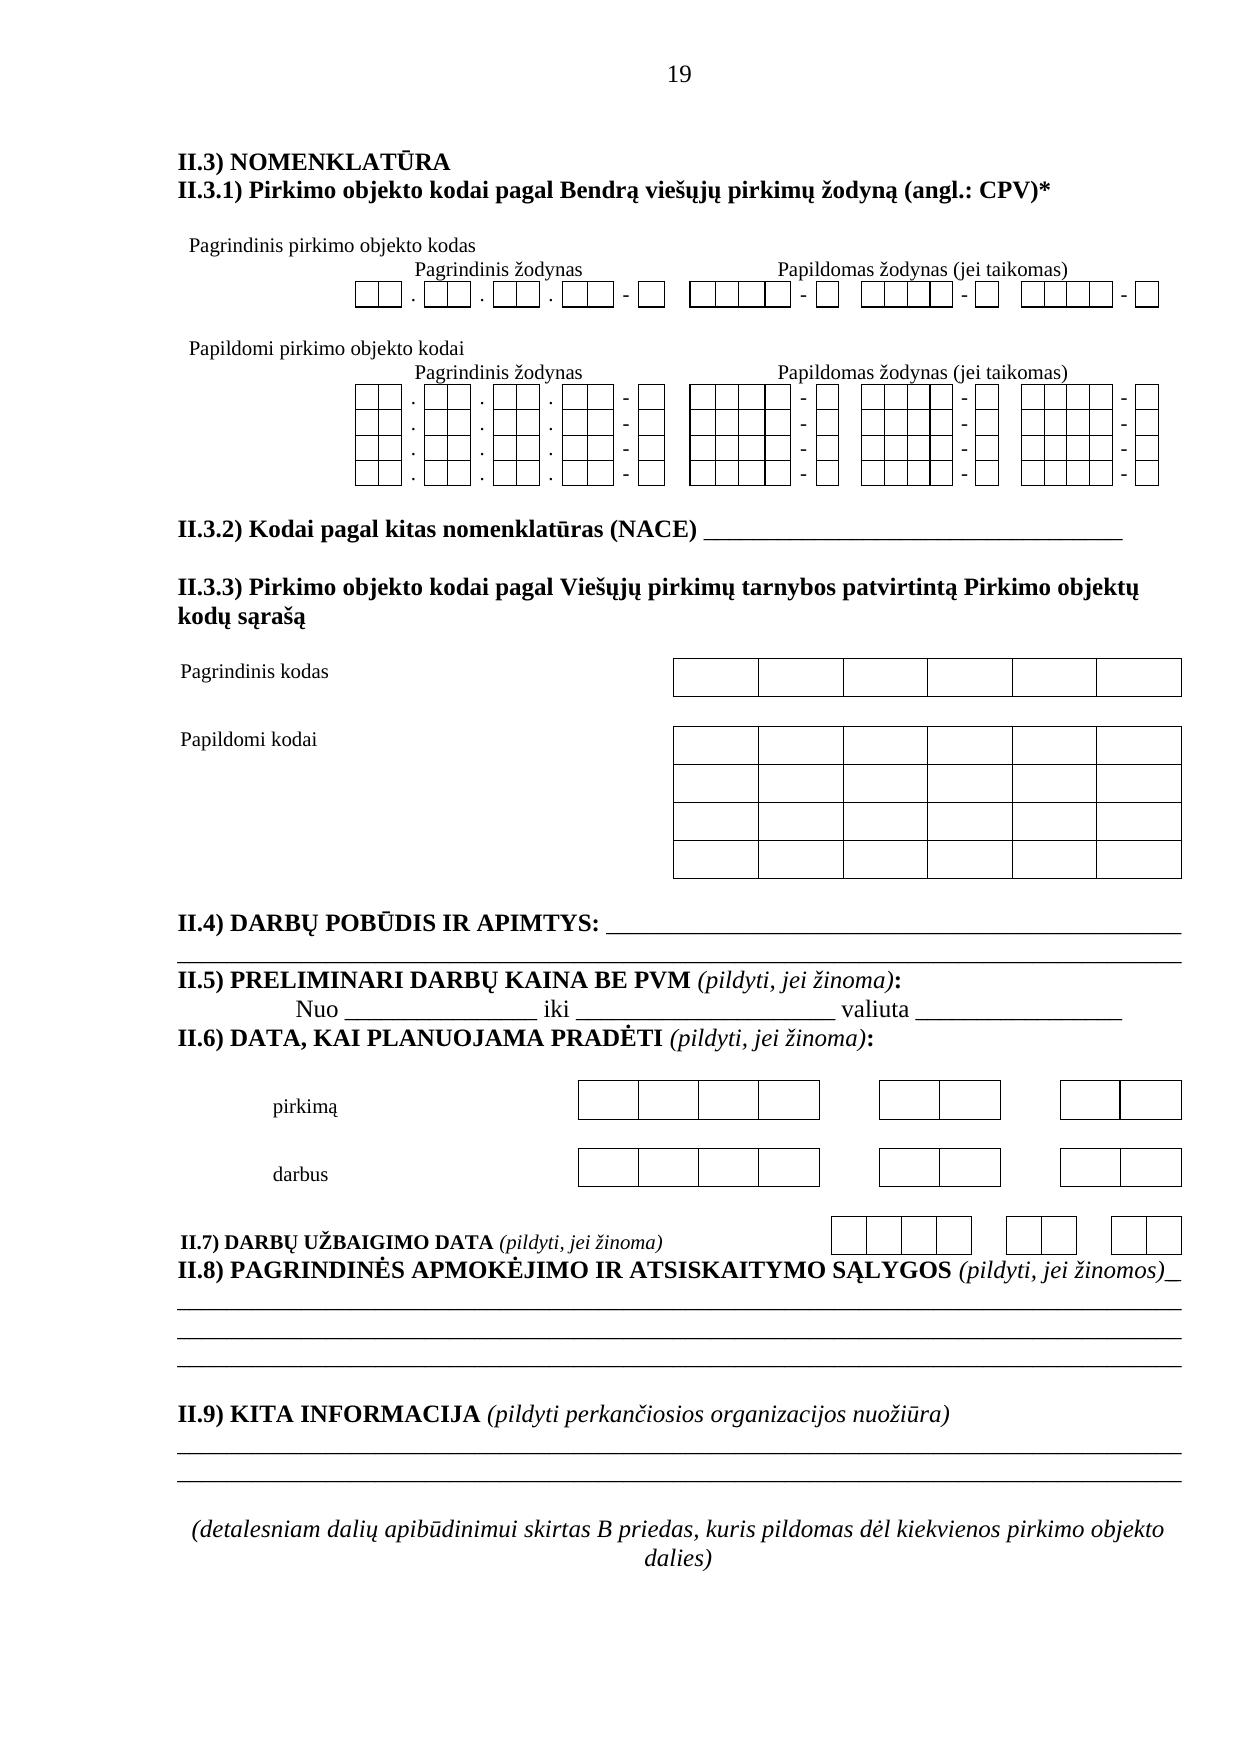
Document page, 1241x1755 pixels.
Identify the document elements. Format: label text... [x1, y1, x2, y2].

table_cell [1067, 461, 1089, 485]
table_cell [588, 436, 613, 459]
table_header [674, 727, 758, 764]
table_cell [184, 460, 333, 485]
table_cell - [791, 435, 816, 459]
table_cell [716, 282, 738, 306]
table_cell . [540, 281, 562, 306]
table_cell [177, 840, 673, 878]
table_header [771, 233, 799, 257]
text II.3.1) Pirkimo objekto kodai pagal Bendrą viešųjų pirkimų žodyną (angl.: CPV)* [177, 176, 1181, 204]
table_cell . [471, 281, 493, 306]
table_cell [563, 436, 587, 459]
table_cell [839, 281, 861, 306]
table_cell [184, 384, 333, 409]
table_header [744, 336, 771, 360]
table_cell [817, 282, 838, 306]
table_header [1112, 1217, 1146, 1254]
table_cell [1159, 384, 1181, 409]
table_cell [639, 461, 664, 485]
table_cell [1067, 385, 1089, 409]
table_cell [885, 436, 907, 459]
table_cell Pagrindinis žodynas [333, 360, 664, 384]
table_header [1077, 1216, 1111, 1254]
table_cell [716, 410, 738, 434]
table_cell [759, 765, 843, 802]
table_header [177, 1148, 270, 1186]
table_cell [691, 461, 715, 485]
table_cell [588, 461, 613, 485]
table_cell [766, 385, 790, 409]
table_cell [1013, 841, 1096, 878]
table_cell [448, 436, 470, 459]
table_cell [356, 461, 378, 485]
table_cell - [953, 281, 975, 306]
table_cell [976, 385, 998, 409]
table_cell [184, 281, 333, 306]
table_cell [844, 841, 927, 878]
table_header [928, 727, 1012, 764]
table_header [1163, 336, 1181, 360]
table_cell [844, 765, 927, 802]
table_cell [425, 410, 447, 434]
table_header darbus [270, 1148, 578, 1186]
table_cell [356, 410, 378, 434]
table_cell [639, 436, 664, 459]
table_cell - [614, 435, 638, 459]
table_cell - [791, 384, 816, 409]
table_cell [908, 410, 929, 434]
table_header [1013, 659, 1096, 696]
text II.4) Darbų pobūdis ir apimtys: [177, 908, 1181, 937]
table_header [664, 336, 690, 360]
table_cell [448, 385, 470, 409]
table_cell [588, 385, 613, 409]
table_header [1097, 727, 1181, 764]
table_cell [999, 460, 1021, 485]
table_cell [665, 384, 689, 409]
table_header [832, 1217, 866, 1254]
table_cell [1090, 461, 1112, 485]
table_header [639, 1081, 698, 1118]
table_cell - [614, 460, 638, 485]
table_cell [908, 461, 929, 485]
table_cell [665, 281, 689, 306]
table_cell [356, 385, 378, 409]
table_header [771, 336, 799, 360]
table_cell [563, 385, 587, 409]
table_cell [908, 436, 929, 459]
table_cell - [1113, 460, 1135, 485]
table_cell [999, 435, 1021, 459]
table_cell [976, 282, 998, 306]
table_cell [885, 282, 907, 306]
table_cell [1067, 436, 1089, 459]
table_cell [817, 410, 838, 434]
table_cell [739, 385, 764, 409]
table_cell [1097, 841, 1181, 878]
table_cell [862, 282, 884, 306]
table_cell [333, 384, 355, 409]
table_cell [928, 841, 1012, 878]
table_cell [517, 436, 539, 459]
table_header [880, 1081, 939, 1118]
table_header [639, 233, 664, 257]
table_cell - [791, 281, 816, 306]
table_header [744, 233, 771, 257]
table_cell [862, 410, 884, 434]
table_cell [817, 436, 838, 459]
table_cell - [1113, 384, 1135, 409]
table_cell . [540, 460, 562, 485]
table_cell [691, 436, 715, 459]
table_cell [494, 436, 516, 459]
table_cell - [614, 384, 638, 409]
table_cell [739, 282, 764, 306]
table_cell [739, 436, 764, 459]
table_header [1001, 1148, 1060, 1186]
table_cell . [402, 281, 424, 306]
table_cell [184, 360, 333, 384]
table_cell [1136, 461, 1158, 485]
table_cell [1013, 765, 1096, 802]
table_header [639, 336, 664, 360]
table_cell [379, 282, 401, 306]
table_cell [333, 281, 355, 306]
table_cell . [471, 460, 493, 485]
table_header [699, 1149, 758, 1186]
table_cell [931, 282, 952, 306]
table_cell [691, 385, 715, 409]
table_cell [177, 802, 673, 840]
table_header [690, 336, 715, 360]
table_cell - [614, 409, 638, 434]
table_header [1013, 727, 1096, 764]
text II.3.2) Kodai pagal kitas nomenklatūras (NACE) [177, 514, 1181, 543]
table_header [928, 659, 1012, 696]
table_cell [931, 461, 952, 485]
table_cell [177, 764, 673, 802]
table_cell - [791, 409, 816, 434]
text II.3) NOMENKLATŪRA [177, 147, 1181, 176]
table_cell - [1113, 435, 1135, 459]
table_cell [177, 360, 184, 384]
table_cell [1136, 385, 1158, 409]
table_header [639, 1149, 698, 1186]
table_cell [674, 765, 758, 802]
table_cell [885, 410, 907, 434]
table_cell Papildomas žodynas (jei taikomas) [664, 360, 1181, 384]
table_cell . [471, 409, 493, 434]
table_header [972, 1216, 1006, 1254]
table_cell [931, 410, 952, 434]
table_cell [665, 460, 689, 485]
table_cell [739, 461, 764, 485]
table_cell [184, 409, 333, 434]
table_cell . [471, 384, 493, 409]
table_cell [1090, 410, 1112, 434]
table_cell [931, 436, 952, 459]
text II.9) KITA INFORMACIJA (pildyti perkančiosios organizacijos nuožiūra) [177, 1399, 1181, 1428]
table_cell [1045, 410, 1066, 434]
table_cell [1045, 461, 1066, 485]
table_cell [839, 435, 861, 459]
table_cell [379, 436, 401, 459]
table_header [1147, 1217, 1181, 1254]
table_header [820, 1148, 879, 1186]
table_cell [1136, 282, 1158, 306]
table_header [844, 659, 927, 696]
table_header [759, 1149, 819, 1186]
table_header [579, 1149, 638, 1186]
table_header Pagrindinis pirkimo objekto kodas [177, 233, 588, 257]
table_header [940, 1081, 1000, 1118]
table_cell [1090, 282, 1112, 306]
table_cell [766, 410, 790, 434]
table_cell [639, 282, 664, 306]
table_cell [928, 803, 1012, 840]
table_cell - [1113, 409, 1135, 434]
text (detalesniam dalių apibūdinimui skirtas B priedas, kuris pildomas dėl kiekvienos pirkimo objekto dalies) [177, 1514, 1181, 1571]
table_header [690, 233, 715, 257]
table_header [799, 233, 1163, 257]
table_cell [862, 436, 884, 459]
table_cell [1136, 436, 1158, 459]
table_cell [1013, 803, 1096, 840]
table_cell [928, 765, 1012, 802]
table_cell [1136, 410, 1158, 434]
table_cell [177, 281, 184, 306]
table_cell [1022, 282, 1044, 306]
table_cell [425, 282, 447, 306]
table_header [902, 1217, 936, 1254]
table_header [844, 727, 927, 764]
table_cell [759, 803, 843, 840]
table_header [1121, 1149, 1181, 1186]
table_cell [817, 461, 838, 485]
table_cell [908, 385, 929, 409]
table_header [940, 1149, 1000, 1186]
table_cell Papildomas žodynas (jei taikomas) [664, 257, 1181, 281]
table_cell [665, 409, 689, 434]
table_cell [517, 385, 539, 409]
table_cell [885, 461, 907, 485]
table_cell [356, 436, 378, 459]
table_cell [1022, 385, 1044, 409]
table_cell [766, 436, 790, 459]
text II.5) Preliminari darbų kaina be PVM (pildyti, jei žinoma): [177, 965, 1181, 994]
table_cell [639, 410, 664, 434]
table_header [177, 1080, 270, 1118]
table_cell [674, 841, 758, 878]
table_header [867, 1217, 901, 1254]
table_cell [739, 410, 764, 434]
table_header [699, 1081, 758, 1118]
table_cell [1159, 281, 1181, 306]
table_header [1121, 1081, 1181, 1118]
table_cell [494, 410, 516, 434]
table_cell [1022, 436, 1044, 459]
table_cell [691, 282, 715, 306]
table_cell . [402, 384, 424, 409]
table_cell - [953, 435, 975, 459]
table_cell . [402, 435, 424, 459]
table_cell [1022, 410, 1044, 434]
table_cell [716, 461, 738, 485]
table_cell - [1113, 281, 1135, 306]
table_cell [517, 410, 539, 434]
table_header [937, 1217, 971, 1254]
table_cell Pagrindinis žodynas [333, 257, 664, 281]
table_cell [844, 803, 927, 840]
table_header Pagrindinis kodas [177, 658, 673, 696]
table_cell [448, 282, 470, 306]
table_cell [716, 436, 738, 459]
table_cell [999, 409, 1021, 434]
table_header [799, 336, 1163, 360]
table_cell [674, 803, 758, 840]
table_cell . [540, 384, 562, 409]
table_cell [1045, 385, 1066, 409]
text II.6) Data, kai planuojama pradėti (pildyti, jei žinoma): [177, 1023, 1181, 1052]
table_header [759, 659, 843, 696]
table_cell - [953, 460, 975, 485]
table_header [588, 336, 613, 360]
table_header [1001, 1080, 1060, 1118]
table_header pirkimą [270, 1080, 578, 1118]
table_header [1007, 1217, 1041, 1254]
table_cell [177, 409, 184, 434]
table_cell [448, 410, 470, 434]
table_cell [379, 461, 401, 485]
table_cell [766, 282, 790, 306]
table_cell [691, 410, 715, 434]
table_header [674, 659, 758, 696]
table_header [715, 233, 743, 257]
table_cell [356, 282, 378, 306]
table_cell [759, 841, 843, 878]
table_cell [766, 461, 790, 485]
table_cell [177, 384, 184, 409]
table_cell [177, 460, 184, 485]
table_cell [639, 385, 664, 409]
table_cell [839, 409, 861, 434]
table_cell [976, 410, 998, 434]
table_cell [333, 409, 355, 434]
table_header [759, 727, 843, 764]
table_cell [177, 257, 184, 281]
table_cell - [953, 409, 975, 434]
table_cell [1097, 803, 1181, 840]
table_cell [517, 282, 539, 306]
table_cell [563, 410, 587, 434]
table_cell [379, 385, 401, 409]
table_cell [425, 461, 447, 485]
table_header Papildomi pirkimo objekto kodai [177, 336, 588, 360]
table_cell [588, 282, 613, 306]
table_header [715, 336, 743, 360]
table_cell . [402, 460, 424, 485]
table_cell [1022, 461, 1044, 485]
table_header [1097, 659, 1181, 696]
table_header [613, 233, 639, 257]
table_cell [494, 461, 516, 485]
table_header Papildomi kodai [177, 726, 673, 764]
table_cell [716, 385, 738, 409]
text II.8) Pagrindinės APMOKĖJIMO ir atsiskaitymo sąlygos (pildyti, jei žinomos) [177, 1255, 1181, 1284]
table_cell [494, 282, 516, 306]
table_header [1042, 1217, 1076, 1254]
table_header [820, 1080, 879, 1118]
table_cell [1090, 436, 1112, 459]
table_cell [425, 385, 447, 409]
table_header II.7) darbų Užbaigimo data (pildyti, jei žinoma) [177, 1216, 831, 1254]
table_cell [1159, 409, 1181, 434]
table_cell [1159, 460, 1181, 485]
table_cell [817, 385, 838, 409]
table_cell . [540, 409, 562, 434]
table_cell [563, 282, 587, 306]
table_cell [1090, 385, 1112, 409]
table_header [664, 233, 690, 257]
table_cell [1097, 765, 1181, 802]
table_header [759, 1081, 819, 1118]
table_header [1163, 233, 1181, 257]
table_cell - [953, 384, 975, 409]
table_cell [588, 410, 613, 434]
table_cell [379, 410, 401, 434]
table_cell . [471, 435, 493, 459]
table_cell [999, 281, 1021, 306]
table_header [579, 1081, 638, 1118]
table_cell [333, 460, 355, 485]
table_header [1061, 1081, 1119, 1118]
table_header [588, 233, 613, 257]
table_cell [1045, 436, 1066, 459]
table_cell [184, 257, 333, 281]
table_cell [1067, 410, 1089, 434]
table_cell [839, 384, 861, 409]
table_cell . [402, 409, 424, 434]
table_cell - [614, 281, 638, 306]
table_cell [1067, 282, 1089, 306]
table_header [1061, 1149, 1120, 1186]
table_cell [665, 435, 689, 459]
table_cell [1159, 435, 1181, 459]
table_cell [931, 385, 952, 409]
table_cell [517, 461, 539, 485]
table_cell [839, 460, 861, 485]
table_cell [184, 435, 333, 459]
table_cell [908, 282, 929, 306]
text II.3.3) Pirkimo objekto kodai pagal Viešųjų pirkimų tarnybos patvirtintą Pirkimo objektų kodų sąrašą [177, 572, 1181, 629]
table_cell [563, 461, 587, 485]
table_cell [885, 385, 907, 409]
table_cell . [540, 435, 562, 459]
text Nuo iki valiuta [222, 994, 1181, 1023]
table_cell [999, 384, 1021, 409]
table_cell - [791, 460, 816, 485]
table_cell [425, 436, 447, 459]
table_cell [494, 385, 516, 409]
table_cell [177, 435, 184, 459]
table_header [880, 1149, 939, 1186]
table_cell [448, 461, 470, 485]
table_header [613, 336, 639, 360]
table_cell [976, 436, 998, 459]
table_cell [1045, 282, 1066, 306]
table_cell [333, 435, 355, 459]
table_cell [976, 461, 998, 485]
table_cell [862, 385, 884, 409]
table_cell [862, 461, 884, 485]
